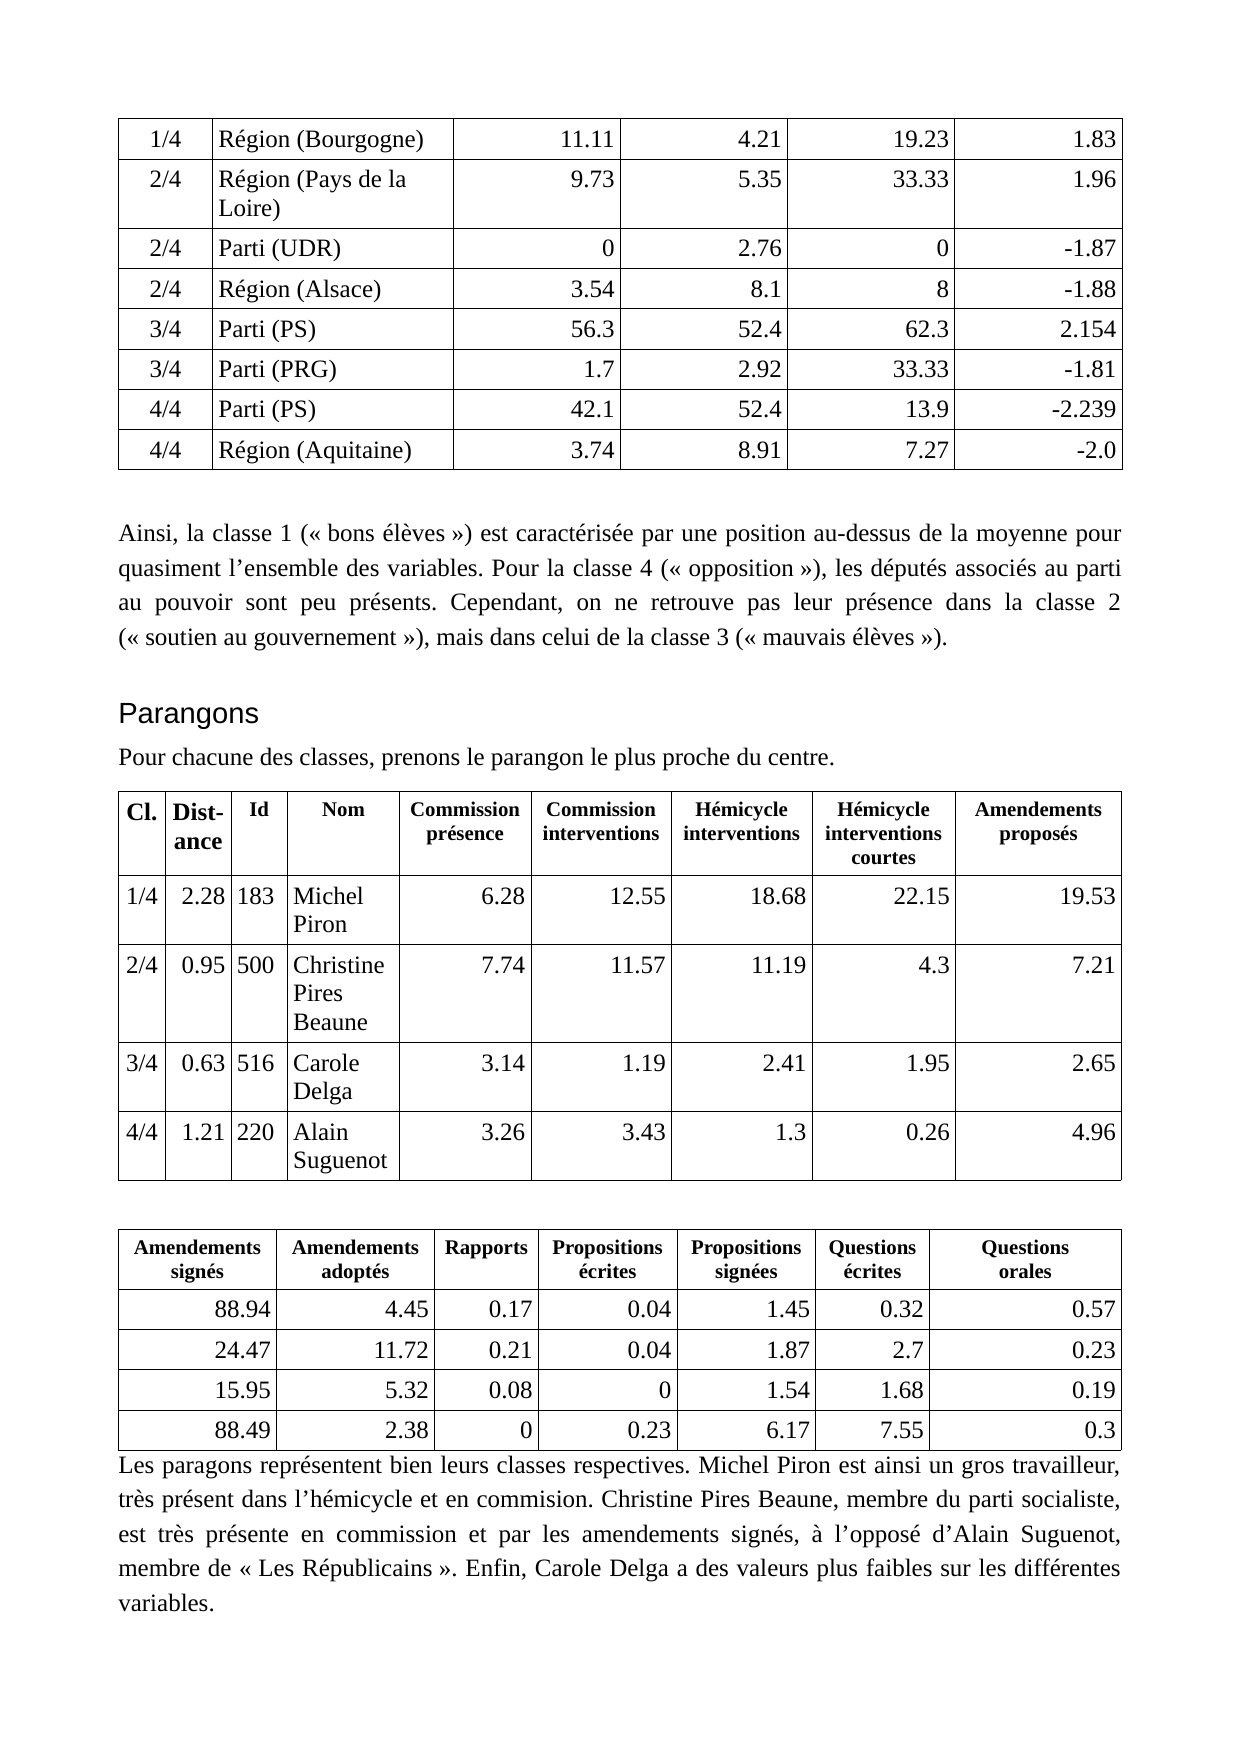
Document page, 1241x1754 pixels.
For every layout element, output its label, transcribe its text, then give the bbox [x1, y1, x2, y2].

table_cell 0 [788, 229, 954, 268]
table_header Hémicycle interventions courtes [813, 792, 955, 875]
table_cell 7.55 [816, 1411, 929, 1450]
table_cell 2.38 [277, 1411, 434, 1450]
table_cell 0.19 [930, 1370, 1121, 1410]
table_cell 3/4 [119, 350, 212, 389]
table_cell 2.65 [956, 1043, 1121, 1111]
table_cell 8 [788, 269, 954, 308]
table_cell 1.19 [532, 1043, 671, 1111]
table_cell 62.3 [788, 309, 954, 348]
table_cell 2.154 [955, 309, 1122, 348]
table_cell Parti (PS) [213, 390, 453, 429]
table_cell 2.92 [621, 350, 787, 389]
table_cell 220 [232, 1112, 287, 1180]
text Pour chacune des classes, prenons le parangon le plus proche du centre. [118, 742, 1122, 771]
table_cell 1.83 [955, 119, 1122, 158]
table_cell Région (Alsace) [213, 269, 453, 308]
table_cell 4/4 [119, 1112, 165, 1180]
table_cell 1/4 [119, 876, 165, 944]
table_cell 3.54 [454, 269, 620, 308]
table_cell 4.21 [621, 119, 787, 158]
table_cell 42.1 [454, 390, 620, 429]
table_cell 0 [435, 1411, 538, 1450]
table_cell 6.17 [678, 1411, 815, 1450]
table_cell 1.3 [672, 1112, 812, 1180]
table_cell 88.94 [119, 1290, 276, 1329]
table_cell 0.95 [166, 945, 231, 1042]
table_cell 3.26 [400, 1112, 531, 1180]
table_cell 11.19 [672, 945, 812, 1042]
table_cell 56.3 [454, 309, 620, 348]
table_header Commission présence [400, 792, 531, 875]
table_cell 2.41 [672, 1043, 812, 1111]
table_cell 11.72 [277, 1330, 434, 1369]
table_cell 5.32 [277, 1370, 434, 1410]
table_header Commission interventions [532, 792, 671, 875]
table_cell 19.53 [956, 876, 1121, 944]
table_cell 2.28 [166, 876, 231, 944]
table_cell Parti (PRG) [213, 350, 453, 389]
table_cell 0.32 [816, 1290, 929, 1329]
table_cell Parti (UDR) [213, 229, 453, 268]
table_cell 19.23 [788, 119, 954, 158]
table_cell 0 [454, 229, 620, 268]
table_cell 52.4 [621, 390, 787, 429]
table_cell 13.9 [788, 390, 954, 429]
table_cell 3.14 [400, 1043, 531, 1111]
table_cell 11.57 [532, 945, 671, 1042]
table_header Hémicycle interventions [672, 792, 812, 875]
table_cell 11.11 [454, 119, 620, 158]
table_cell 3/4 [119, 1043, 165, 1111]
table_cell Région (Bourgogne) [213, 119, 453, 158]
table_cell -1.88 [955, 269, 1122, 308]
table_cell 0.17 [435, 1290, 538, 1329]
table_cell 1.95 [813, 1043, 955, 1111]
table_cell 1.45 [678, 1290, 815, 1329]
table_cell 2/4 [119, 229, 212, 268]
table_cell 0.26 [813, 1112, 955, 1180]
table_cell 7.74 [400, 945, 531, 1042]
table_cell 4.45 [277, 1290, 434, 1329]
table_cell 33.33 [788, 350, 954, 389]
table_header Dist- ance [166, 792, 231, 875]
table_cell Parti (PS) [213, 309, 453, 348]
table_cell 52.4 [621, 309, 787, 348]
table_cell 18.68 [672, 876, 812, 944]
table_cell 4.3 [813, 945, 955, 1042]
table_cell 22.15 [813, 876, 955, 944]
table_header Nom [288, 792, 399, 875]
table_cell 183 [232, 876, 287, 944]
table_cell 0.57 [930, 1290, 1121, 1329]
table_cell 516 [232, 1043, 287, 1111]
table_cell 3/4 [119, 309, 212, 348]
table_cell 4/4 [119, 430, 212, 469]
table_cell 7.27 [788, 430, 954, 469]
table_header Amendements proposés [956, 792, 1121, 875]
table_cell 0.23 [930, 1330, 1121, 1369]
table_cell 2/4 [119, 269, 212, 308]
table_header Questions orales [930, 1230, 1121, 1289]
table_header Amendements adoptés [277, 1230, 434, 1289]
table_cell 1.54 [678, 1370, 815, 1410]
table_cell 0.21 [435, 1330, 538, 1369]
table_cell Région (Aquitaine) [213, 430, 453, 469]
table_cell 88.49 [119, 1411, 276, 1450]
table_cell Région (Pays de la Loire) [213, 160, 453, 227]
table_cell 15.95 [119, 1370, 276, 1410]
table_header Amendements signés [119, 1230, 276, 1289]
table_cell 12.55 [532, 876, 671, 944]
table_cell 5.35 [621, 160, 787, 227]
table_cell 3.43 [532, 1112, 671, 1180]
table_cell -1.81 [955, 350, 1122, 389]
table_cell 8.91 [621, 430, 787, 469]
table_header Id [232, 792, 287, 875]
table_cell Alain Suguenot [288, 1112, 399, 1180]
table_header Rapports [435, 1230, 538, 1289]
table_cell 3.74 [454, 430, 620, 469]
table_cell 1.96 [955, 160, 1122, 227]
table_cell 0 [539, 1370, 677, 1410]
table_cell 4.96 [956, 1112, 1121, 1180]
table_cell 1.87 [678, 1330, 815, 1369]
table_cell 2/4 [119, 160, 212, 227]
table_cell 0.04 [539, 1330, 677, 1369]
table_cell 0.04 [539, 1290, 677, 1329]
table_header Propositions écrites [539, 1230, 677, 1289]
table_cell 0.63 [166, 1043, 231, 1111]
table_cell 0.3 [930, 1411, 1121, 1450]
table_cell 0.08 [435, 1370, 538, 1410]
table_header Questions écrites [816, 1230, 929, 1289]
table_cell 2/4 [119, 945, 165, 1042]
table_cell 1/4 [119, 119, 212, 158]
table_cell 24.47 [119, 1330, 276, 1369]
table_header Propositions signées [678, 1230, 815, 1289]
table_cell 4/4 [119, 390, 212, 429]
table_cell 9.73 [454, 160, 620, 227]
table_cell -2.239 [955, 390, 1122, 429]
table_cell Christine Pires Beaune [288, 945, 399, 1042]
table_cell -2.0 [955, 430, 1122, 469]
text Les paragons représentent bien leurs classes respectives. Michel Piron est ainsi un gros travailleur, très présent dans l’hémicycle et en commision. Christine Pires Beaune, membre du parti socialiste, est très présente en commission et par les amendements signés, à l’opposé d’Alain Suguenot, membre de « Les Républicains ». Enfin, Carole Delga a des valeurs plus faibles sur les différentes variables. [118, 1450, 1122, 1617]
table_cell 2.76 [621, 229, 787, 268]
table_cell 7.21 [956, 945, 1121, 1042]
table_header Cl. [119, 792, 165, 875]
table_cell 2.7 [816, 1330, 929, 1369]
table_cell Michel Piron [288, 876, 399, 944]
table_cell 1.68 [816, 1370, 929, 1410]
subtitle Parangons [118, 696, 1122, 729]
table_cell 1.21 [166, 1112, 231, 1180]
table_cell 8.1 [621, 269, 787, 308]
table_cell 1.7 [454, 350, 620, 389]
table_cell 33.33 [788, 160, 954, 227]
text Ainsi, la classe 1 (« bons élèves ») est caractérisée par une position au-dessus de la moyenne pour quasiment l’ensemble des variables. Pour la classe 4 (« opposition »), les députés associés au parti au pouvoir sont peu présents. Cependant, on ne retrouve pas leur présence dans la classe 2 (« soutien au gouvernement »), mais dans celui de la classe 3 (« mauvais élèves »). [118, 518, 1122, 651]
table_cell -1.87 [955, 229, 1122, 268]
table_cell 0.23 [539, 1411, 677, 1450]
table_cell 500 [232, 945, 287, 1042]
table_cell 6.28 [400, 876, 531, 944]
table_cell Carole Delga [288, 1043, 399, 1111]
